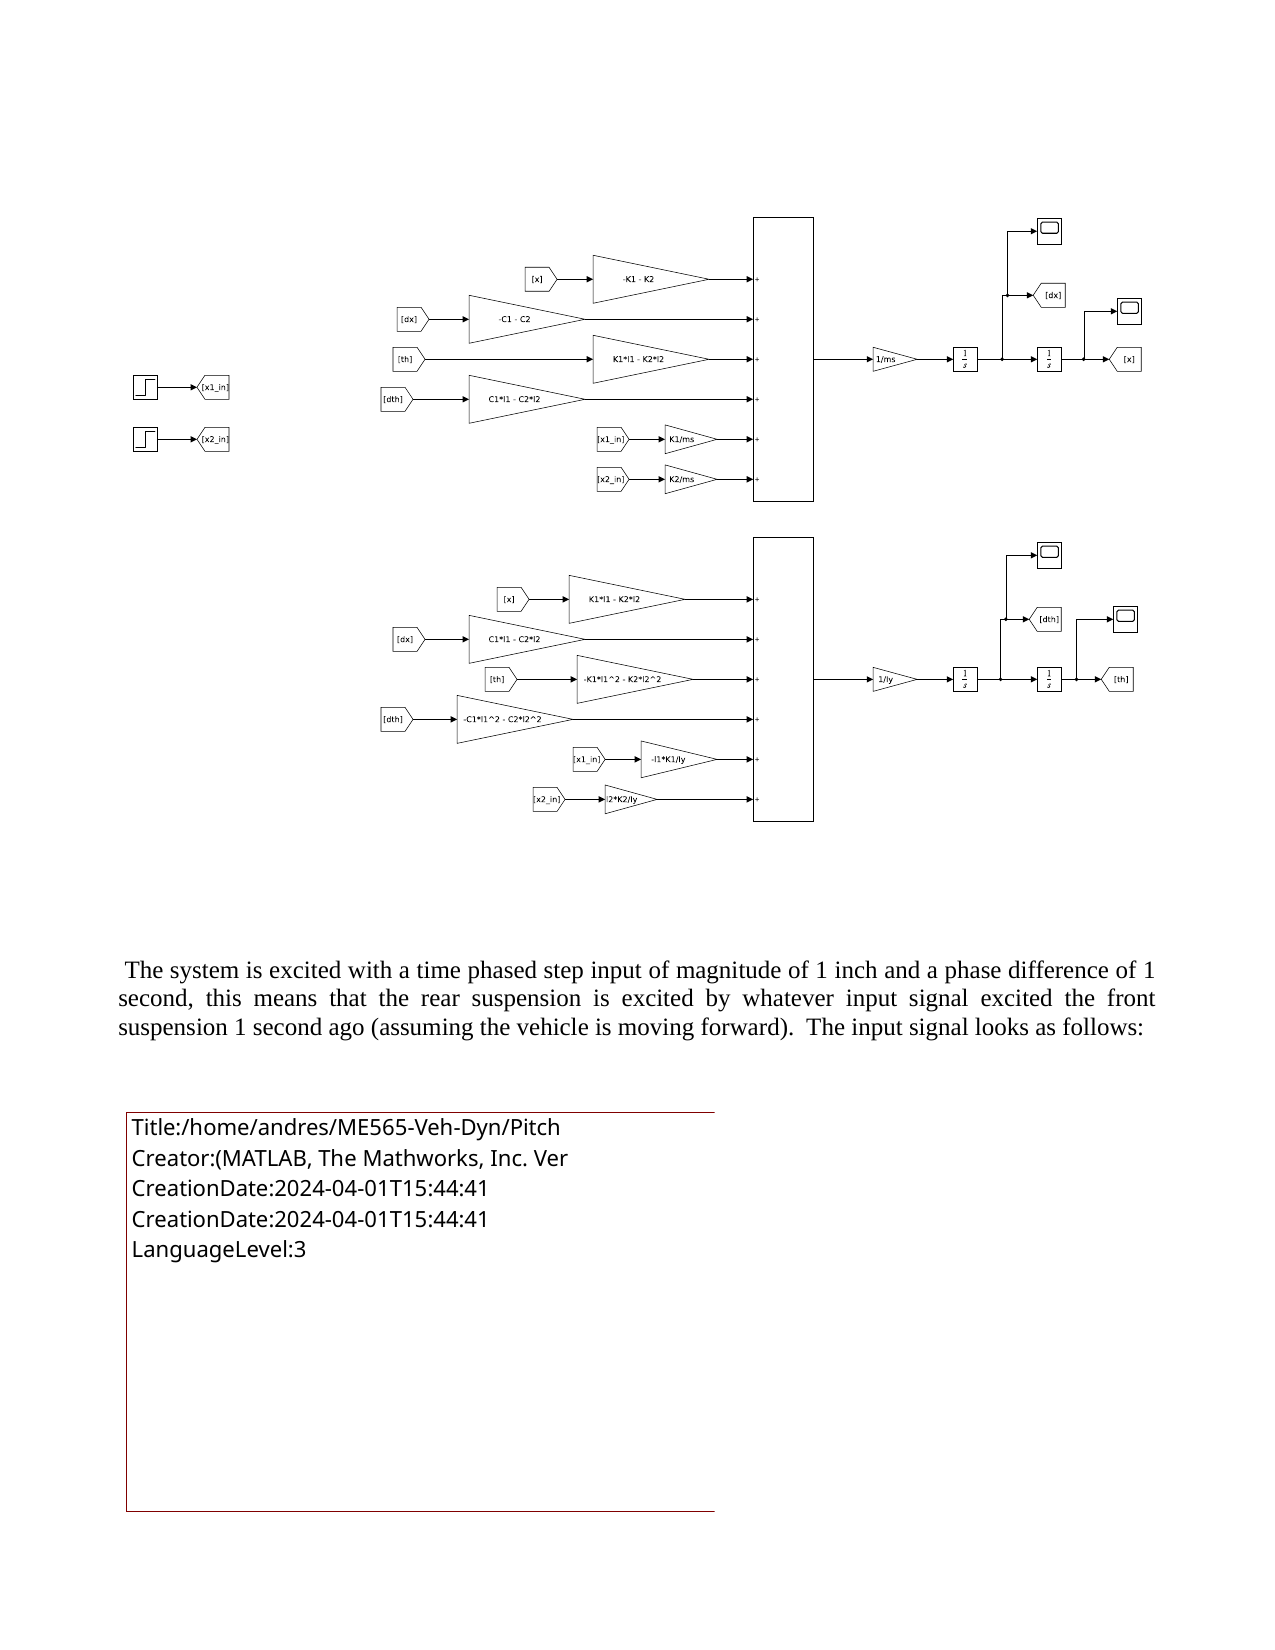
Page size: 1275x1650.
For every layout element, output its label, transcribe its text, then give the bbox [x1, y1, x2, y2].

text The system is excited with a time phased step input of magnitude of 1 inch and a phase difference of 1 second, this means that the rear suspension is excited by whatever input signal excited the front suspension 1 second ago (assuming the vehicle is moving forward). The input signal looks as follows: [118, 955, 1157, 1041]
